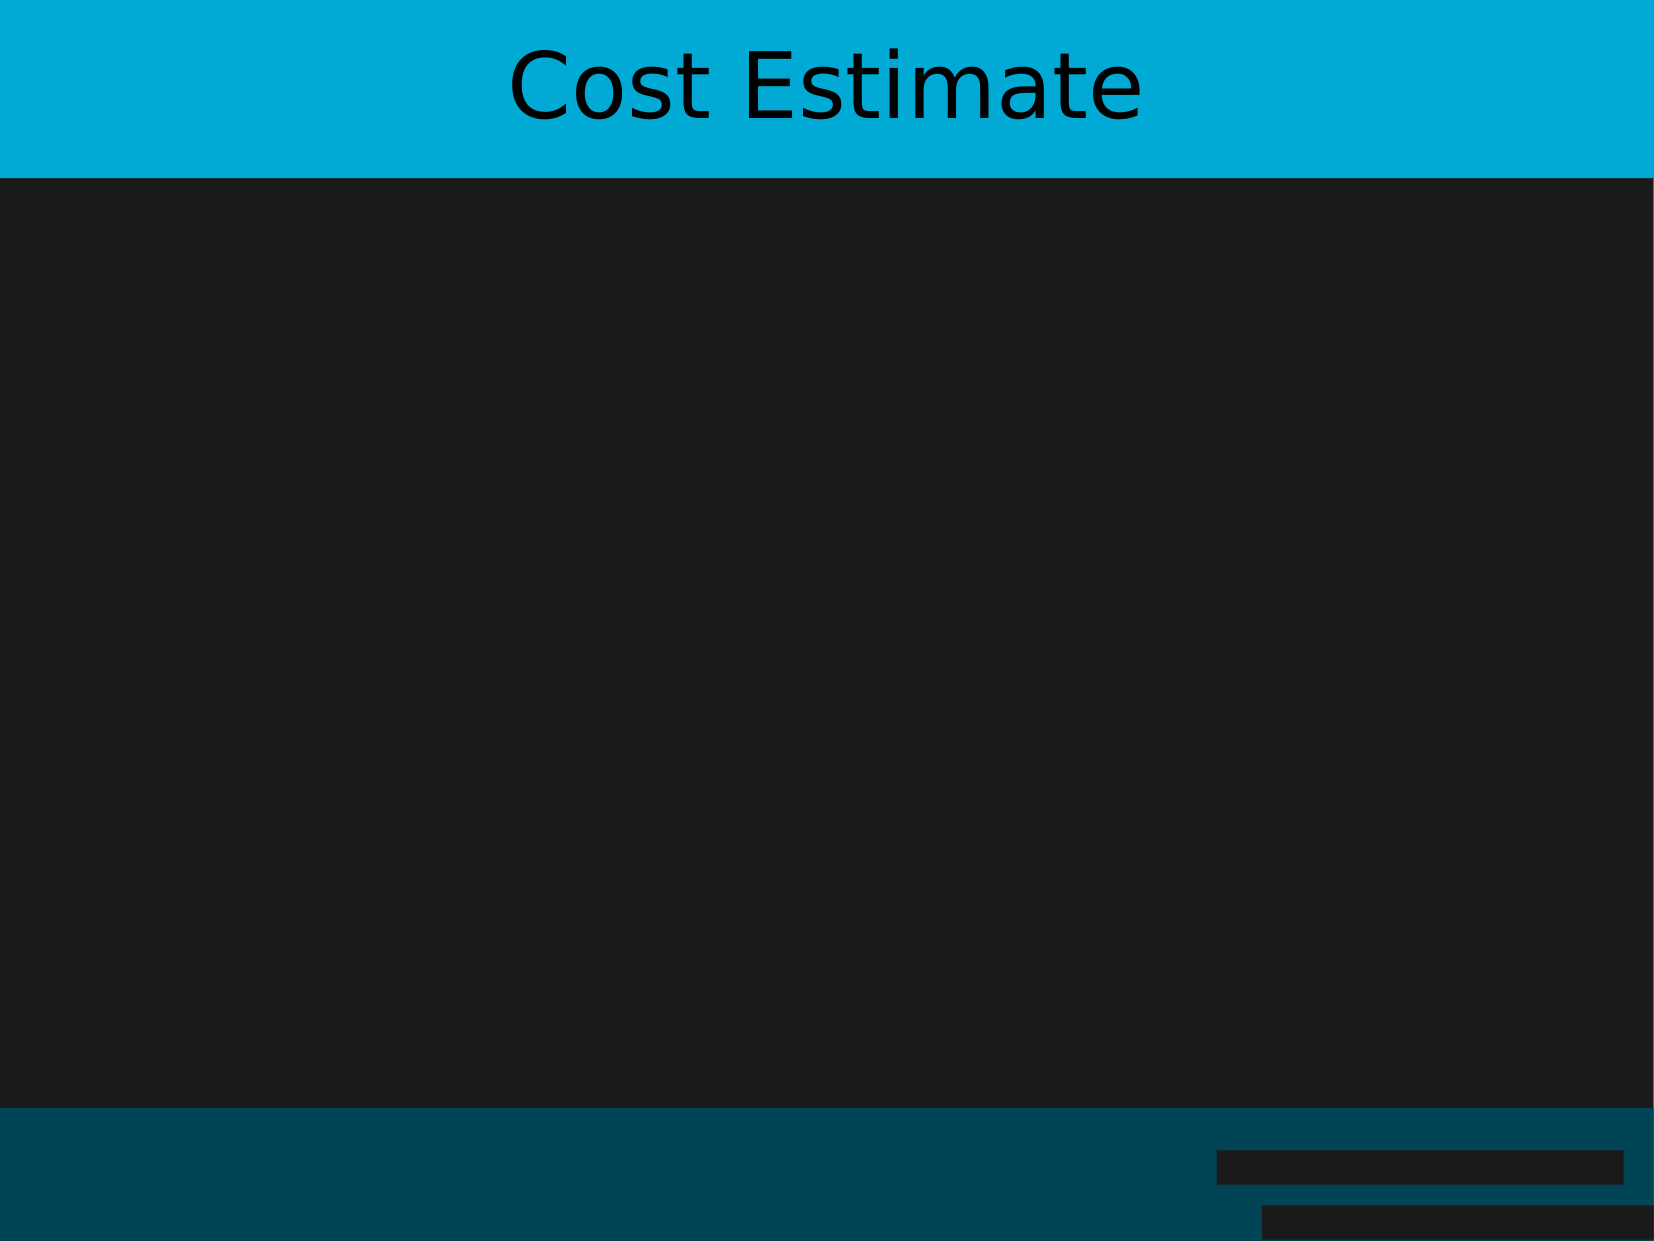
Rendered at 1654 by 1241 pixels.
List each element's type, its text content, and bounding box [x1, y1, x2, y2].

title Cost Estimate [82, 8, 1571, 166]
